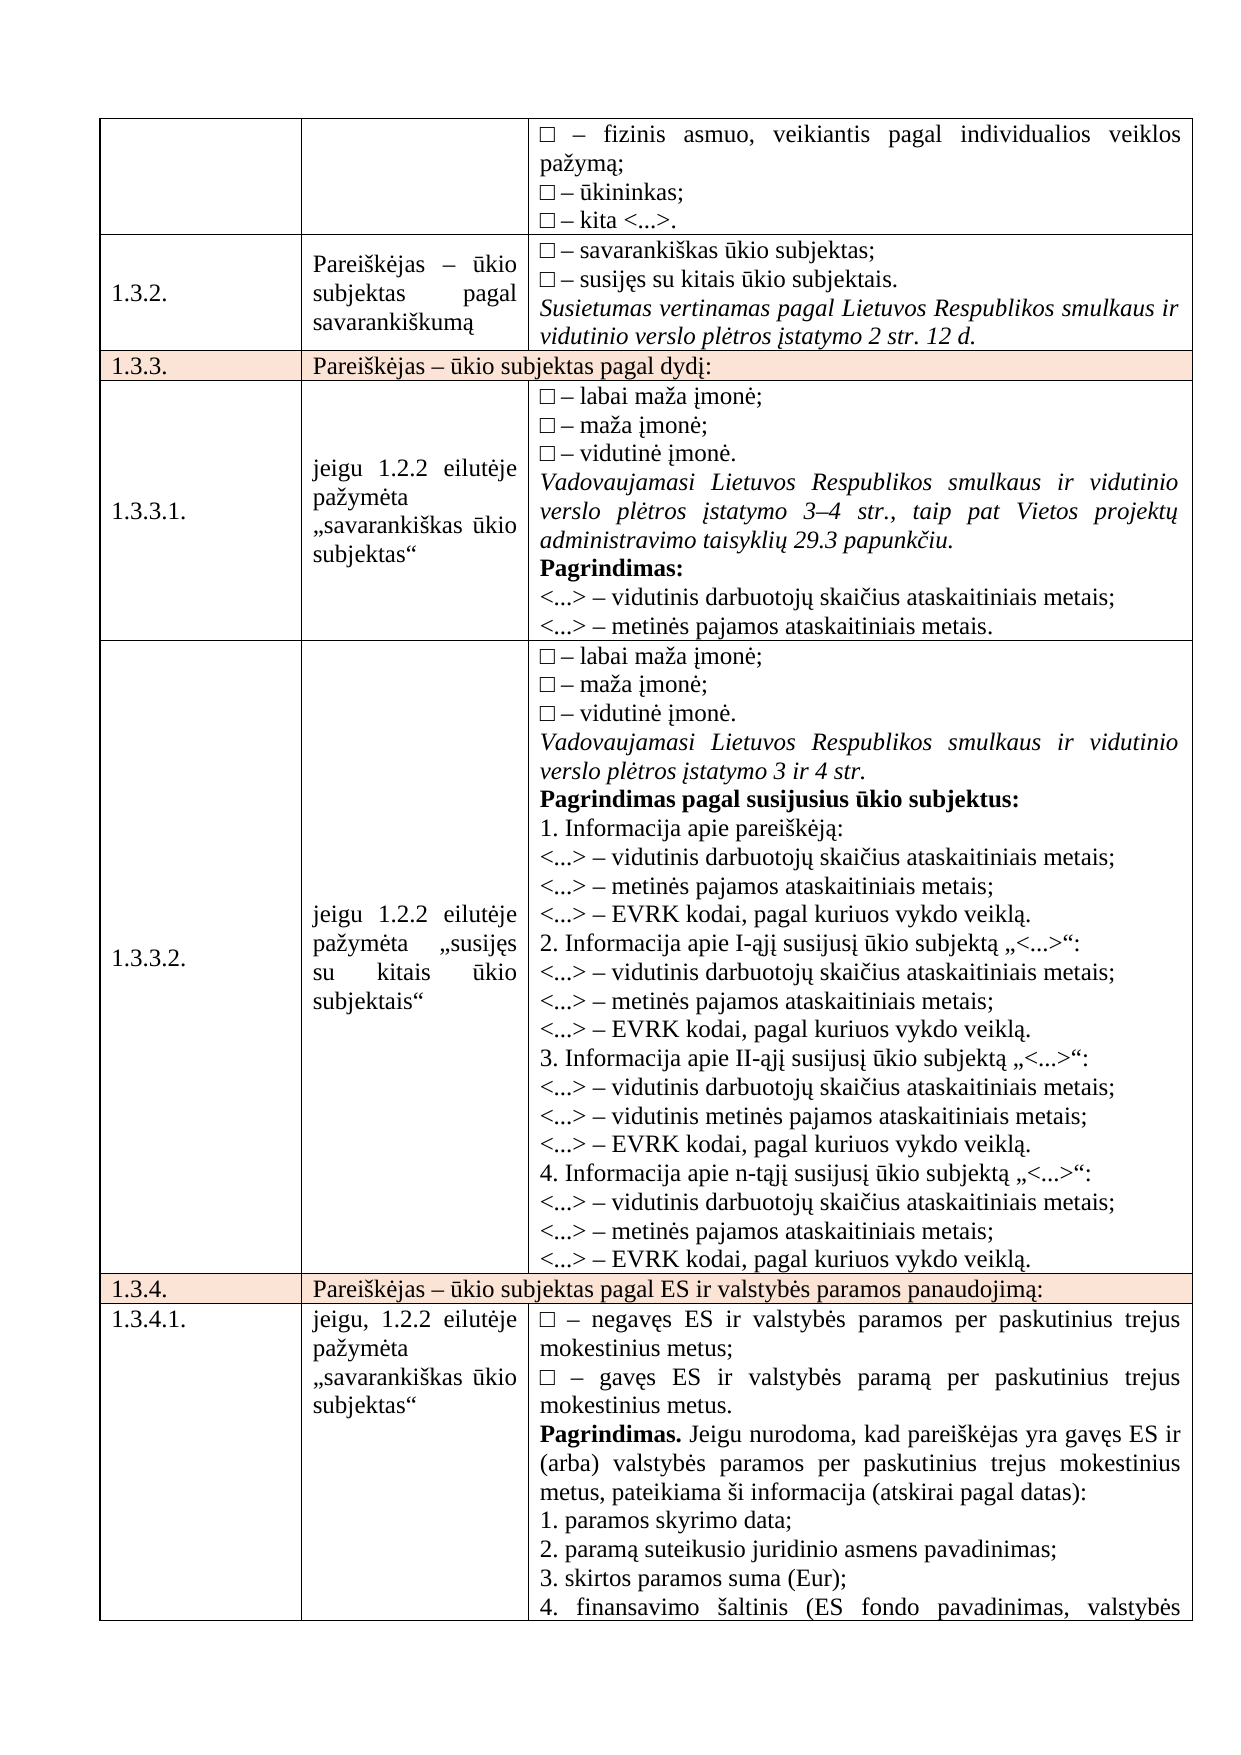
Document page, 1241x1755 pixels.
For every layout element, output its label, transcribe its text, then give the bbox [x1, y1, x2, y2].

table_cell □ – savarankiškas ūkio subjektas; □ – susijęs su kitais ūkio subjektais. Susietumas vertinamas pagal Lietuvos Respublikos smulkaus ir vidutinio verslo plėtros įstatymo 2 str. 12 d. [529, 235, 1192, 350]
table_cell Pareiškėjas – ūkio subjektas pagal savarankiškumą [302, 235, 528, 350]
table_cell [302, 119, 528, 234]
table_cell 1.3.3. [101, 351, 301, 380]
table_cell 1.3.3.2. [101, 641, 301, 1273]
table_cell jeigu, 1.2.2 eilutėje pažymėta „savarankiškas ūkio subjektas“ [302, 1304, 528, 1620]
table_cell □ – negavęs ES ir valstybės paramos per paskutinius trejus mokestinius metus; □ – gavęs ES ir valstybės paramą per paskutinius trejus mokestinius metus. Pagrindimas. Jeigu nurodoma, kad pareiškėjas yra gavęs ES ir (arba) valstybės paramos per paskutinius trejus mokestinius metus, pateikiama ši informacija (atskirai pagal datas): 1. paramos skyrimo data; 2. paramą suteikusio juridinio asmens pavadinimas; 3. skirtos paramos suma (Eur); 4. finansavimo šaltinis (ES fondo pavadinimas, valstybės [529, 1304, 1192, 1620]
table_cell jeigu 1.2.2 eilutėje pažymėta „savarankiškas ūkio subjektas“ [302, 381, 528, 640]
table_cell 1.3.3.1. [101, 381, 301, 640]
table_cell 1.3.4. [101, 1274, 301, 1303]
table_cell □ – fizinis asmuo, veikiantis pagal individualios veiklos pažymą; □ – ūkininkas; □ – kita <...>. [529, 119, 1192, 234]
table_cell Pareiškėjas – ūkio subjektas pagal ES ir valstybės paramos panaudojimą: [302, 1274, 1192, 1303]
table_cell □ – labai maža įmonė; □ – maža įmonė; □ – vidutinė įmonė. Vadovaujamasi Lietuvos Respublikos smulkaus ir vidutinio verslo plėtros įstatymo 3–4 str., taip pat Vietos projektų administravimo taisyklių 29.3 papunkčiu. Pagrindimas: <...> – vidutinis darbuotojų skaičius ataskaitiniais metais; <...> – metinės pajamos ataskaitiniais metais. [529, 381, 1192, 640]
table_cell □ – labai maža įmonė; □ – maža įmonė; □ – vidutinė įmonė. Vadovaujamasi Lietuvos Respublikos smulkaus ir vidutinio verslo plėtros įstatymo 3 ir 4 str. Pagrindimas pagal susijusius ūkio subjektus: 1. Informacija apie pareiškėją: <...> – vidutinis darbuotojų skaičius ataskaitiniais metais; <...> – metinės pajamos ataskaitiniais metais; <...> – EVRK kodai, pagal kuriuos vykdo veiklą. 2. Informacija apie I-ąjį susijusį ūkio subjektą „<...>“: <...> – vidutinis darbuotojų skaičius ataskaitiniais metais; <...> – metinės pajamos ataskaitiniais metais; <...> – EVRK kodai, pagal kuriuos vykdo veiklą. 3. Informacija apie II-ąjį susijusį ūkio subjektą „<...>“: <...> – vidutinis darbuotojų skaičius ataskaitiniais metais; <...> – vidutinis metinės pajamos ataskaitiniais metais; <...> – EVRK kodai, pagal kuriuos vykdo veiklą. 4. Informacija apie n-tąjį susijusį ūkio subjektą „<...>“: <...> – vidutinis darbuotojų skaičius ataskaitiniais metais; <...> – metinės pajamos ataskaitiniais metais; <...> – EVRK kodai, pagal kuriuos vykdo veiklą. [529, 641, 1192, 1273]
table_cell [101, 119, 301, 234]
table_cell jeigu 1.2.2 eilutėje pažymėta „susijęs su kitais ūkio subjektais“ [302, 641, 528, 1273]
table_cell 1.3.4.1. [101, 1304, 301, 1620]
table_cell 1.3.2. [101, 235, 301, 350]
table_cell Pareiškėjas – ūkio subjektas pagal dydį: [302, 351, 1192, 380]
